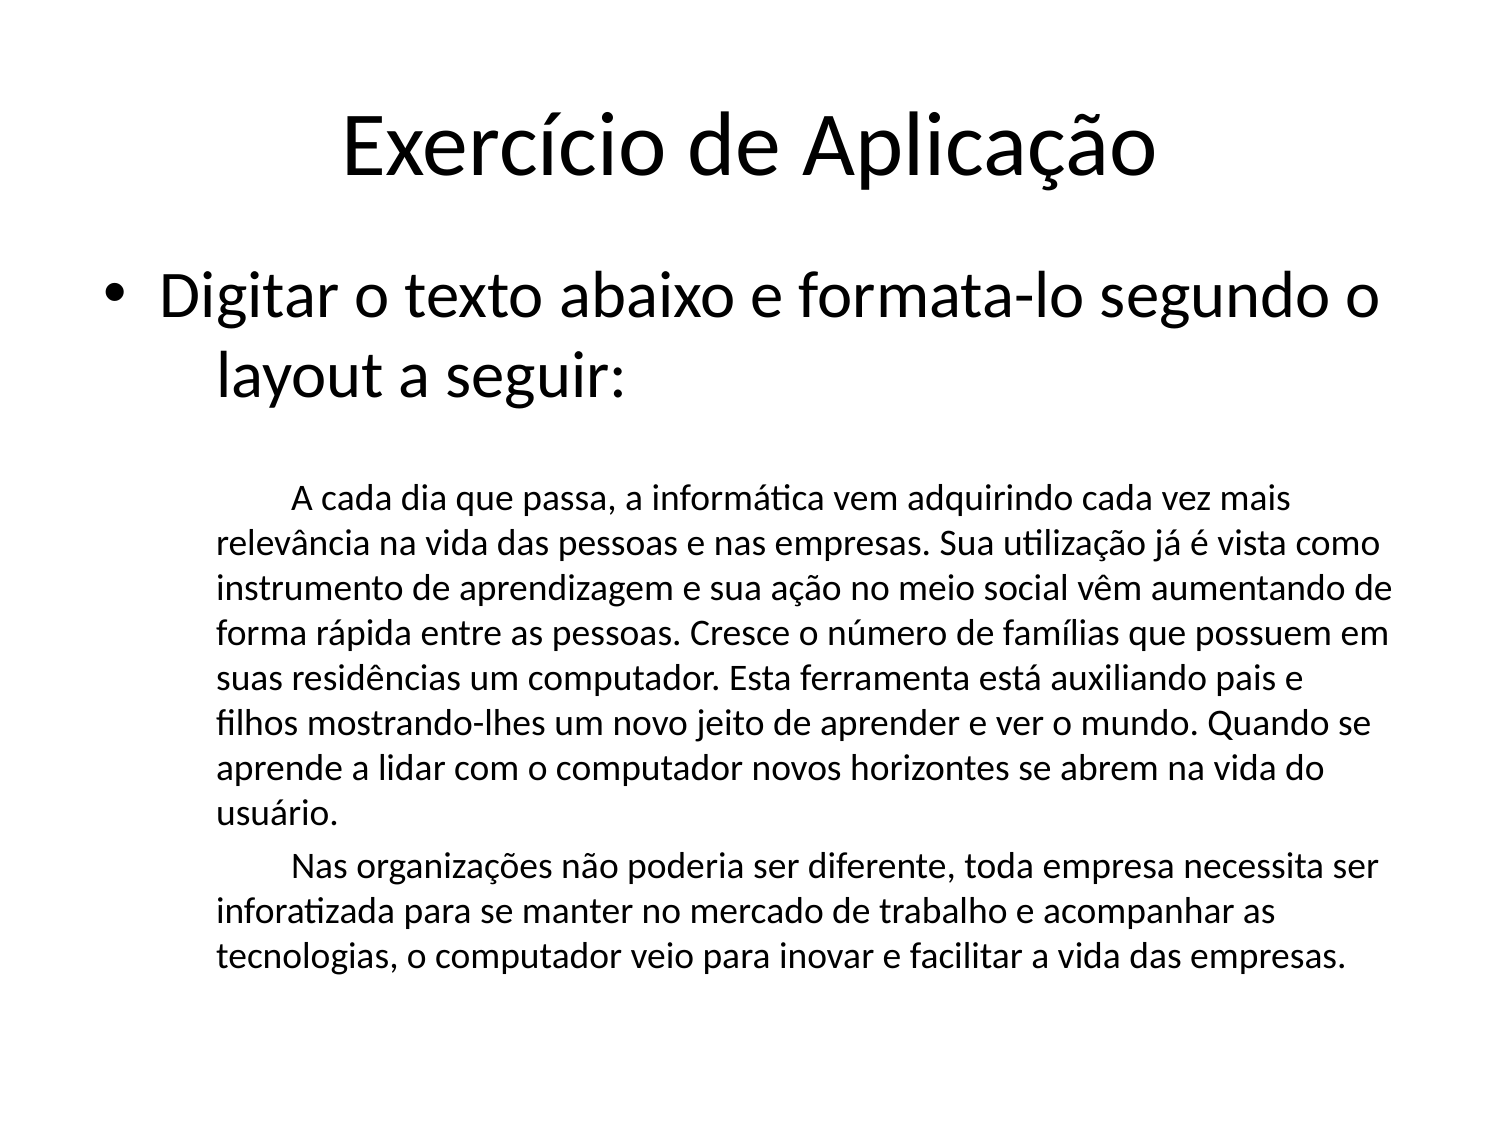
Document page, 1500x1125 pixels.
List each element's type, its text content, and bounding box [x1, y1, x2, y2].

title Exercício de Aplicação [75, 45, 1426, 233]
list Digitar o texto abaixo e formata-lo segundo o layout a seguir: A cada dia que passa, a informática vem adquirindo cada vez mais relevância na vida das pessoas e nas empresas. Sua utilização já é vista como instrumento de aprendizagem e sua ação no meio social vêm aumentando de forma rápida entre as pessoas. Cresce o número de famílias que possuem em suas residências um computador. Esta ferramenta está auxiliando pais e filhos mostrando-lhes um novo jeito de aprender e ver o mundo. Quando se aprende a lidar com o computador novos horizontes se abrem na vida do usuário. Nas organizações não poderia ser diferente, toda empresa necessita ser inforatizada para se manter no mercado de trabalho e acompanhar as tecnologias, o computador veio para inovar e facilitar a vida das empresas. [88, 243, 1410, 994]
